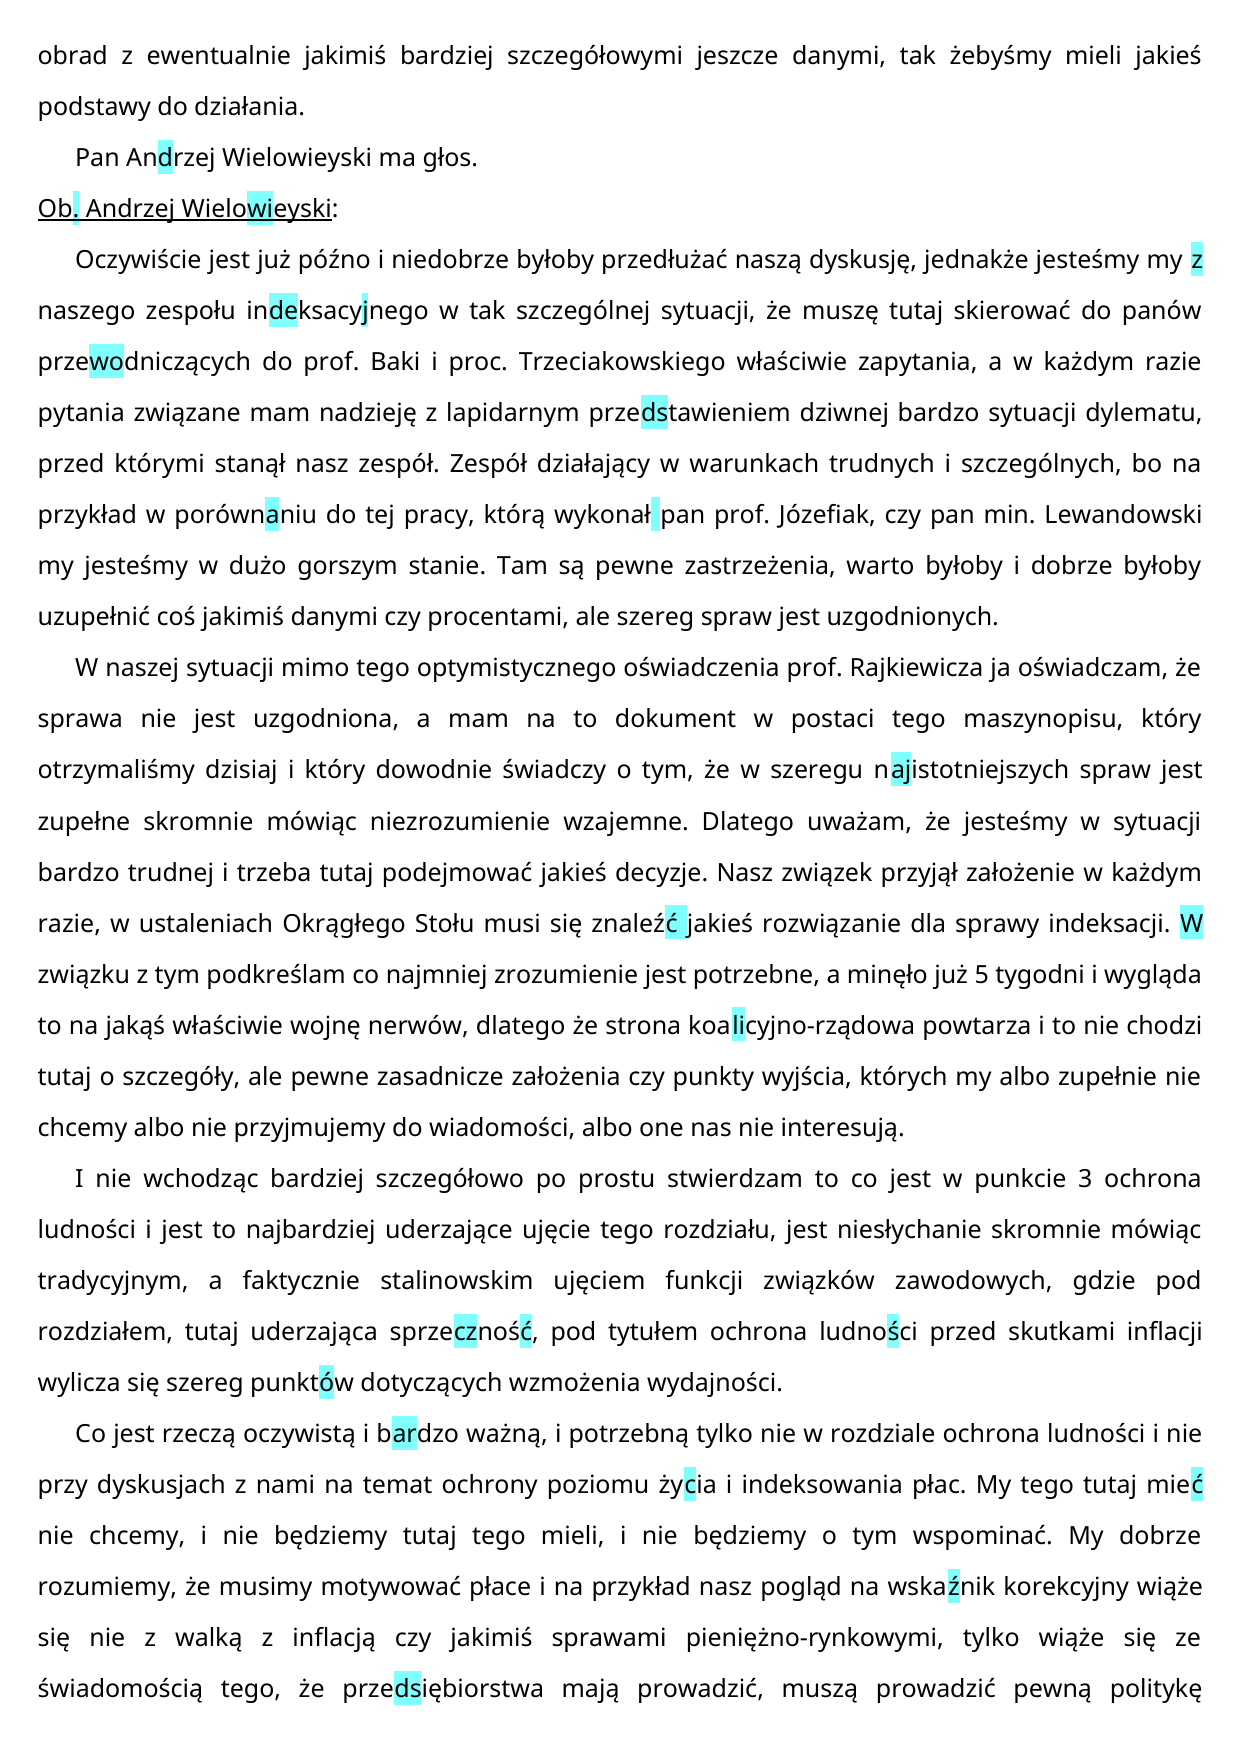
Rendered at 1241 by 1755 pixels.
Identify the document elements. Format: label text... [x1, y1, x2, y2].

text obrad z ewentualnie jakimiś bardziej szczegółowymi jeszcze danymi, tak żebyśmy mieli jakieś podstawy do działania. [37, 37, 1203, 123]
text Ob. Andrzej Wielowieyski: [37, 191, 1203, 225]
text Pan Andrzej Wielowieyski ma głos. [37, 139, 1203, 174]
text W naszej sytuacji mimo tego optymistycznego oświadczenia prof. Rajkiewicza ja oświadczam, że sprawa nie jest uzgodniona, a mam na to dokument w postaci tego maszynopisu, który otrzymaliśmy dzisiaj i który dowodnie świadczy o tym, że w szeregu najistotniejszych spraw jest zupełne skromnie mówiąc niezrozumienie wzajemne. Dlatego uważam, że jesteśmy w sytuacji bardzo trudnej i trzeba tutaj podejmować jakieś decyzje. Nasz związek przyjął założenie w każdym razie, w ustaleniach Okrągłego Stołu musi się znaleźć jakieś rozwiązanie dla sprawy indeksacji. W związku z tym podkreślam co najmniej zrozumienie jest potrzebne, a minęło już 5 tygodni i wygląda to na jakąś właściwie wojnę nerwów, dlatego że strona koalicyjno-rządowa powtarza i to nie chodzi tutaj o szczegóły, ale pewne zasadnicze założenia czy punkty wyjścia, których my albo zupełnie nie chcemy albo nie przyjmujemy do wiadomości, albo one nas nie interesują. [37, 650, 1203, 1143]
text Co jest rzeczą oczywistą i bardzo ważną, i potrzebną tylko nie w rozdziale ochrona ludności i nie przy dyskusjach z nami na temat ochrony poziomu życia i indeksowania płac. My tego tutaj mieć nie chcemy, i nie będziemy tutaj tego mieli, i nie będziemy o tym wspominać. My dobrze rozumiemy, że musimy motywować płace i na przykład nasz pogląd na wskaźnik korekcyjny wiąże się nie z walką z inflacją czy jakimiś sprawami pieniężno-rynkowymi, tylko wiąże się ze świadomością tego, że przedsiębiorstwa mają prowadzić, muszą prowadzić pewną politykę [37, 1416, 1203, 1705]
text I nie wchodząc bardziej szczegółowo po prostu stwierdzam to co jest w punkcie 3 ochrona ludności i jest to najbardziej uderzające ujęcie tego rozdziału, jest niesłychanie skromnie mówiąc tradycyjnym, a faktycznie stalinowskim ujęciem funkcji związków zawodowych, gdzie pod rozdziałem, tutaj uderzająca sprzeczność, pod tytułem ochrona ludności przed skutkami inflacji wylicza się szereg punktów dotyczących wzmożenia wydajności. [37, 1160, 1203, 1399]
text Oczywiście jest już późno i niedobrze byłoby przedłużać naszą dyskusję, jednakże jesteśmy my z naszego zespołu indeksacyjnego w tak szczególnej sytuacji, że muszę tutaj skierować do panów przewodniczących do prof. Baki i proc. Trzeciakowskiego właściwie zapytania, a w każdym razie pytania związane mam nadzieję z lapidarnym przedstawieniem dziwnej bardzo sytuacji dylematu, przed którymi stanął nasz zespół. Zespół działający w warunkach trudnych i szczególnych, bo na przykład w porównaniu do tej pracy, którą wykonał pan prof. Józefiak, czy pan min. Lewandowski my jesteśmy w dużo gorszym stanie. Tam są pewne zastrzeżenia, warto byłoby i dobrze byłoby uzupełnić coś jakimiś danymi czy procentami, ale szereg spraw jest uzgodnionych. [37, 242, 1203, 633]
